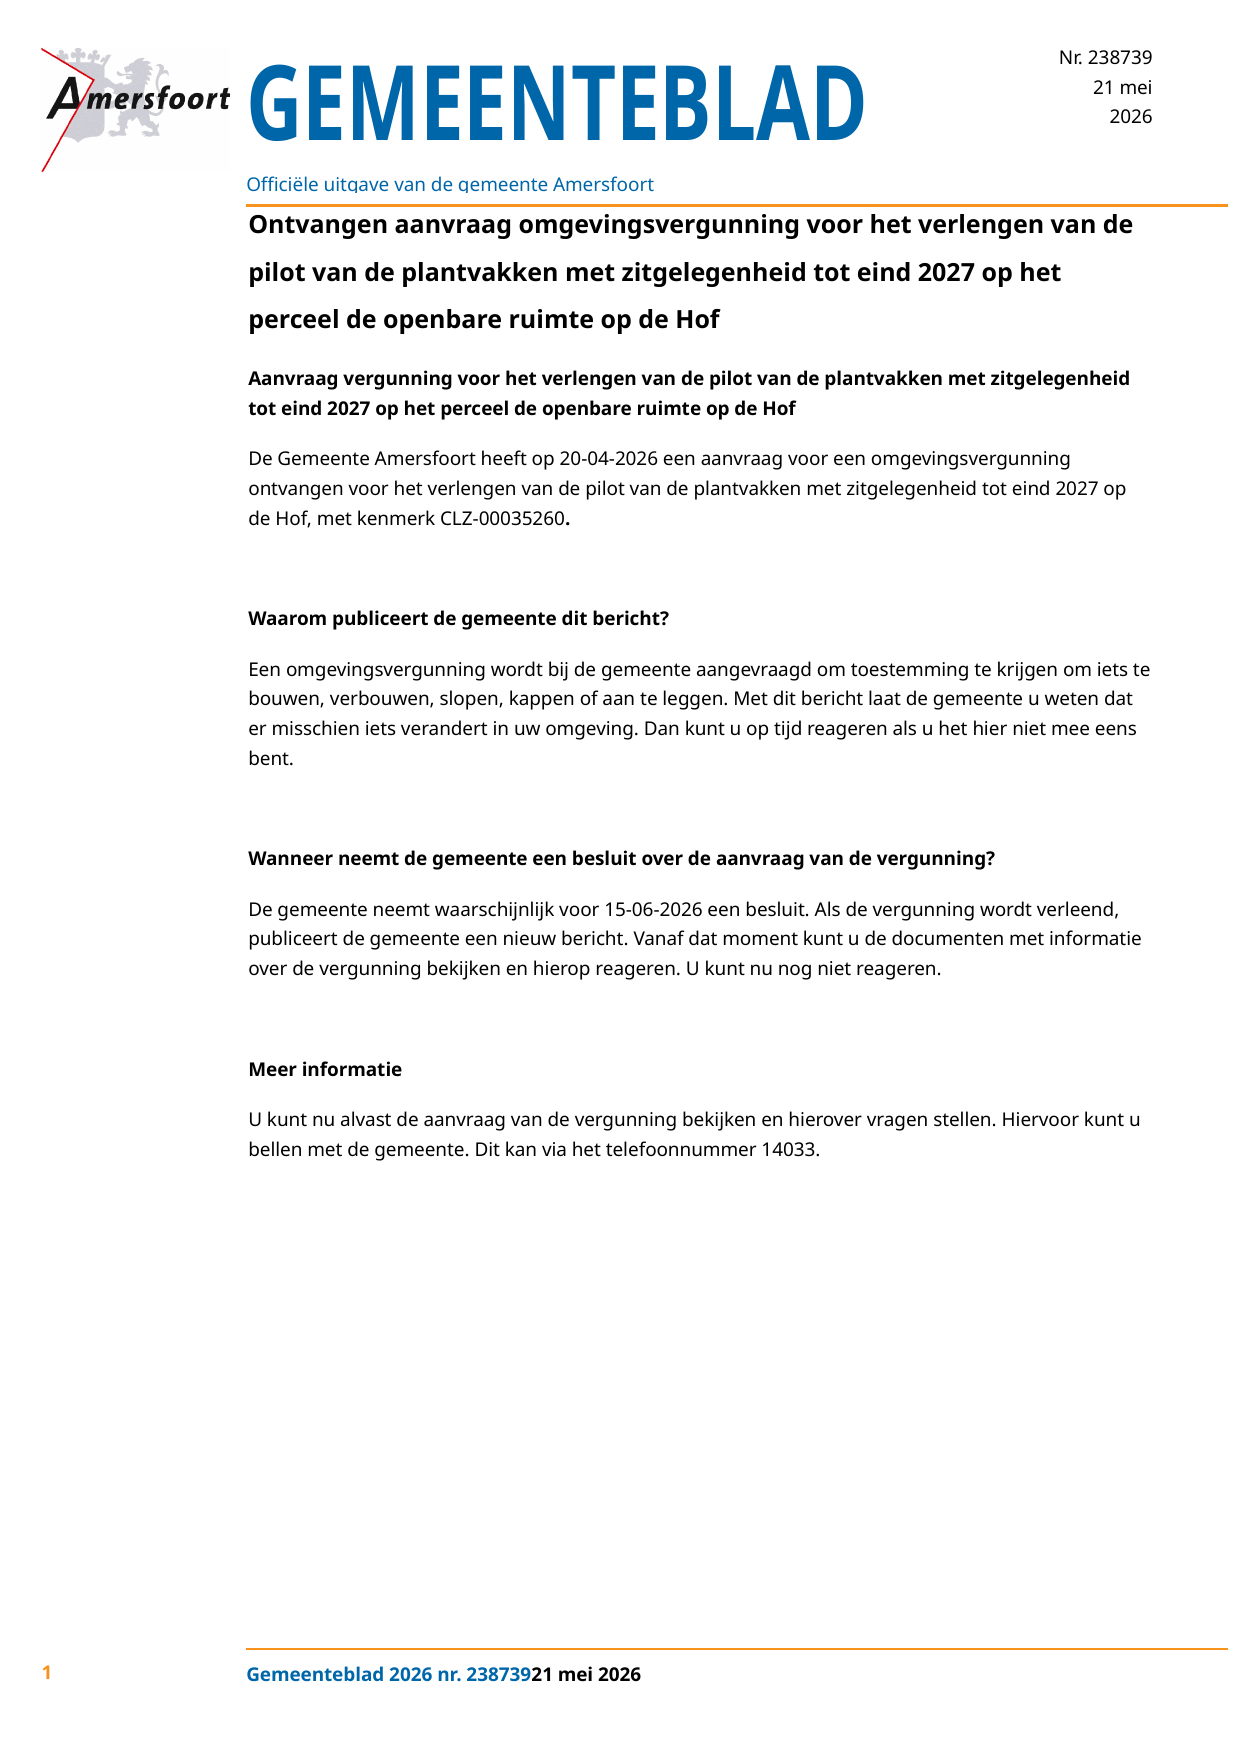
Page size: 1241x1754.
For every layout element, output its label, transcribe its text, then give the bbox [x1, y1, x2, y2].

text Wanneer neemt de gemeente een besluit over de aanvraag van de vergunning? [248, 846, 1152, 871]
text Een omgevingsvergunning wordt bij de gemeente aangevraagd om toestemming te krijgen om iets te bouwen, verbouwen, slopen, kappen of aan te leggen. Met dit bericht laat de gemeente u weten dat er misschien iets verandert in uw omgeving. Dan kunt u op tijd reageren als u het hier niet mee eens bent. [248, 656, 1152, 770]
text Waarom publiceert de gemeente dit bericht? [248, 606, 1152, 631]
picture [41, 47, 231, 172]
text De Gemeente Amersfoort heeft op 20-04-2026 een aanvraag voor een omgevingsvergunning ontvangen voor het verlengen van de pilot van de plantvakken met zitgelegenheid tot eind 2027 op de Hof, met kenmerk CLZ-00035260. [248, 446, 1152, 530]
text Meer informatie [248, 1056, 1152, 1082]
text De gemeente neemt waarschijnlijk voor 15-06-2026 een besluit. Als de vergunning wordt verleend, publiceert de gemeente een nieuw bericht. Vanaf dat moment kunt u de documenten met informatie over de vergunning bekijken en hierop reageren. U kunt nu nog niet reageren. [248, 896, 1152, 981]
text Ontvangen aanvraag omgevingsvergunning voor het verlengen van de pilot van de plantvakken met zitgelegenheid tot eind 2027 op het perceel de openbare ruimte op de Hof [248, 207, 1152, 336]
text U kunt nu alvast de aanvraag van de vergunning bekijken en hierover vragen stellen. Hiervoor kunt u bellen met de gemeente. Dit kan via het telefoonnummer 14033. [248, 1106, 1152, 1162]
text Aanvraag vergunning voor het verlengen van de pilot van de plantvakken met zitgelegenheid tot eind 2027 op het perceel de openbare ruimte op de Hof [248, 366, 1152, 421]
